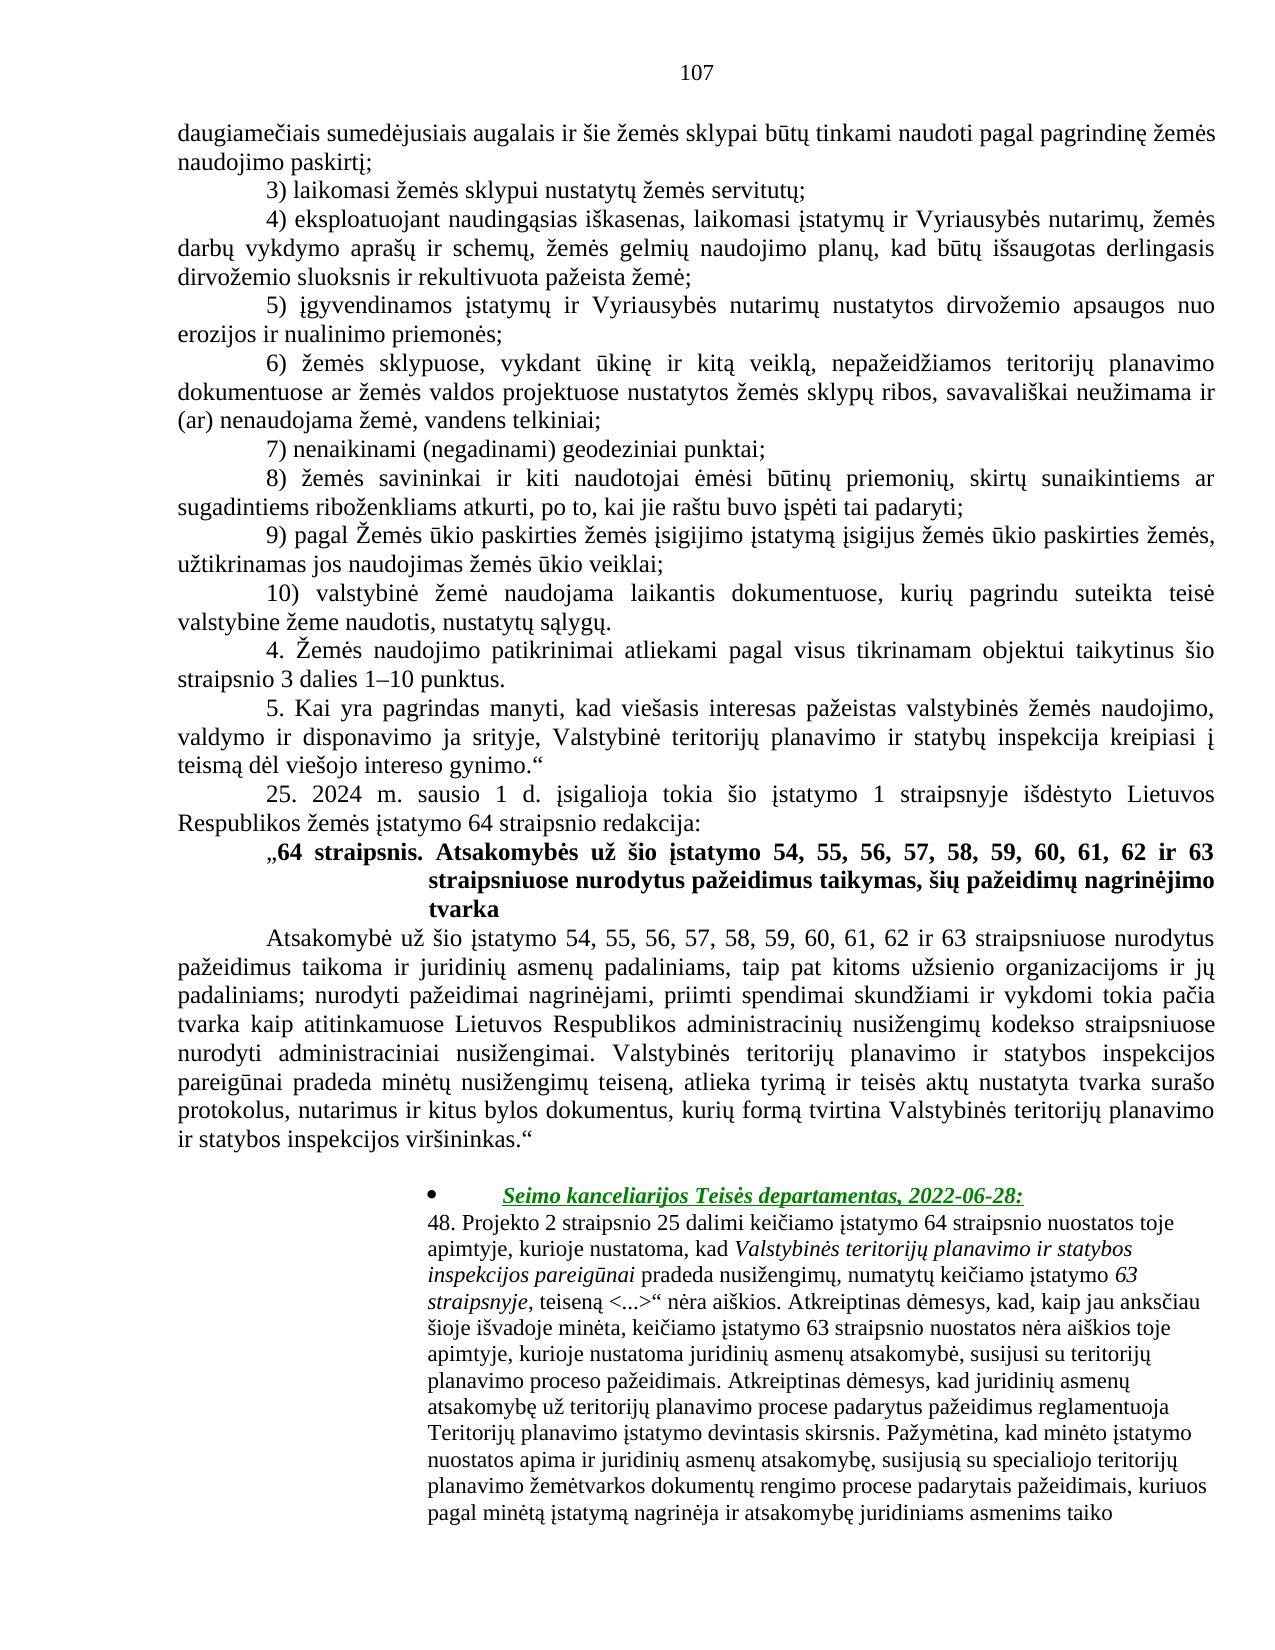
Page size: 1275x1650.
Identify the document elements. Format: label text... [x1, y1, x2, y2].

text 10) valstybinė žemė naudojama laikantis dokumentuose, kurių pagrindu suteikta teisė valstybine žeme naudotis, nustatytų sąlygų. [177, 578, 1216, 636]
text 5) įgyvendinamos įstatymų ir Vyriausybės nutarimų nustatytos dirvožemio apsaugos nuo erozijos ir nualinimo priemonės; [177, 291, 1216, 348]
text 9) pagal Žemės ūkio paskirties žemės įsigijimo įstatymą įsigijus žemės ūkio paskirties žemės, užtikrinamas jos naudojimas žemės ūkio veiklai; [177, 521, 1216, 578]
text 6) žemės sklypuose, vykdant ūkinę ir kitą veiklą, nepažeidžiamos teritorijų planavimo dokumentuose ar žemės valdos projektuose nustatytos žemės sklypų ribos, savavališkai neužimama ir (ar) nenaudojama žemė, vandens telkiniai; [177, 348, 1216, 434]
text 8) žemės savininkai ir kiti naudotojai ėmėsi būtinų priemonių, skirtų sunaikintiems ar sugadintiems riboženkliams atkurti, po to, kai jie raštu buvo įspėti tai padaryti; [177, 463, 1216, 521]
text daugiamečiais sumedėjusiais augalais ir šie žemės sklypai būtų tinkami naudoti pagal pagrindinę žemės naudojimo paskirtį; [177, 118, 1216, 176]
text 5. Kai yra pagrindas manyti, kad viešasis interesas pažeistas valstybinės žemės naudojimo, valdymo ir disponavimo ja srityje, Valstybinė teritorijų planavimo ir statybų inspekcija kreipiasi į teismą dėl viešojo intereso gynimo.“ [177, 693, 1216, 779]
text 4. Žemės naudojimo patikrinimai atliekami pagal visus tikrinamam objektui taikytinus šio straipsnio 3 dalies 1–10 punktus. [177, 636, 1216, 693]
text 4) eksploatuojant naudingąsias iškasenas, laikomasi įstatymų ir Vyriausybės nutarimų, žemės darbų vykdymo aprašų ir schemų, žemės gelmių naudojimo planų, kad būtų išsaugotas derlingasis dirvožemio sluoksnis ir rekultivuota pažeista žemė; [177, 204, 1216, 291]
text Atsakomybė už šio įstatymo 54, 55, 56, 57, 58, 59, 60, 61, 62 ir 63 straipsniuose nurodytus pažeidimus taikoma ir juridinių asmenų padaliniams, taip pat kitoms užsienio organizacijoms ir jų padaliniams; nurodyti pažeidimai nagrinėjami, priimti spendimai skundžiami ir vykdomi tokia pačia tvarka kaip atitinkamuose Lietuvos Respublikos administracinių nusižengimų kodekso straipsniuose nurodyti administraciniai nusižengimai. Valstybinės teritorijų planavimo ir statybos inspekcijos pareigūnai pradeda minėtų nusižengimų teiseną, atlieka tyrimą ir teisės aktų nustatyta tvarka surašo protokolus, nutarimus ir kitus bylos dokumentus, kurių formą tvirtina Valstybinės teritorijų planavimo ir statybos inspekcijos viršininkas.“ [177, 923, 1216, 1153]
text 3) laikomasi žemės sklypui nustatytų žemės servitutų; [177, 176, 1216, 204]
text 7) nenaikinami (negadinami) geodeziniai punktai; [177, 434, 1216, 463]
text „64 straipsnis. Atsakomybės už šio įstatymo 54, 55, 56, 57, 58, 59, 60, 61, 62 ir 63 straipsniuose nurodytus pažeidimus taikymas, šių pažeidimų nagrinėjimo tvarka [266, 837, 1216, 923]
text 48. Projekto 2 straipsnio 25 dalimi keičiamo įstatymo 64 straipsnio nuostatos toje apimtyje, kurioje nustatoma, kad Valstybinės teritorijų planavimo ir statybos inspekcijos pareigūnai pradeda nusižengimų, numatytų keičiamo įstatymo 63 straipsnyje, teiseną <...>“ nėra aiškios. Atkreiptinas dėmesys, kad, kaip jau anksčiau šioje išvadoje minėta, keičiamo įstatymo 63 straipsnio nuostatos nėra aiškios toje apimtyje, kurioje nustatoma juridinių asmenų atsakomybė, susijusi su teritorijų planavimo proceso pažeidimais. Atkreiptinas dėmesys, kad juridinių asmenų atsakomybę už teritorijų planavimo procese padarytus pažeidimus reglamentuoja Teritorijų planavimo įstatymo devintasis skirsnis. Pažymėtina, kad minėto įstatymo nuostatos apima ir juridinių asmenų atsakomybę, susijusią su specialiojo teritorijų planavimo žemėtvarkos dokumentų rengimo procese padarytais pažeidimais, kuriuos pagal minėtą įstatymą nagrinėja ir atsakomybę juridiniams asmenims taiko [427, 1209, 1216, 1525]
list Seimo kanceliarijos Teisės departamentas, 2022-06-28: [427, 1182, 1216, 1209]
text 25. 2024 m. sausio 1 d. įsigalioja tokia šio įstatymo 1 straipsnyje išdėstyto Lietuvos Respublikos žemės įstatymo 64 straipsnio redakcija: [177, 779, 1216, 837]
